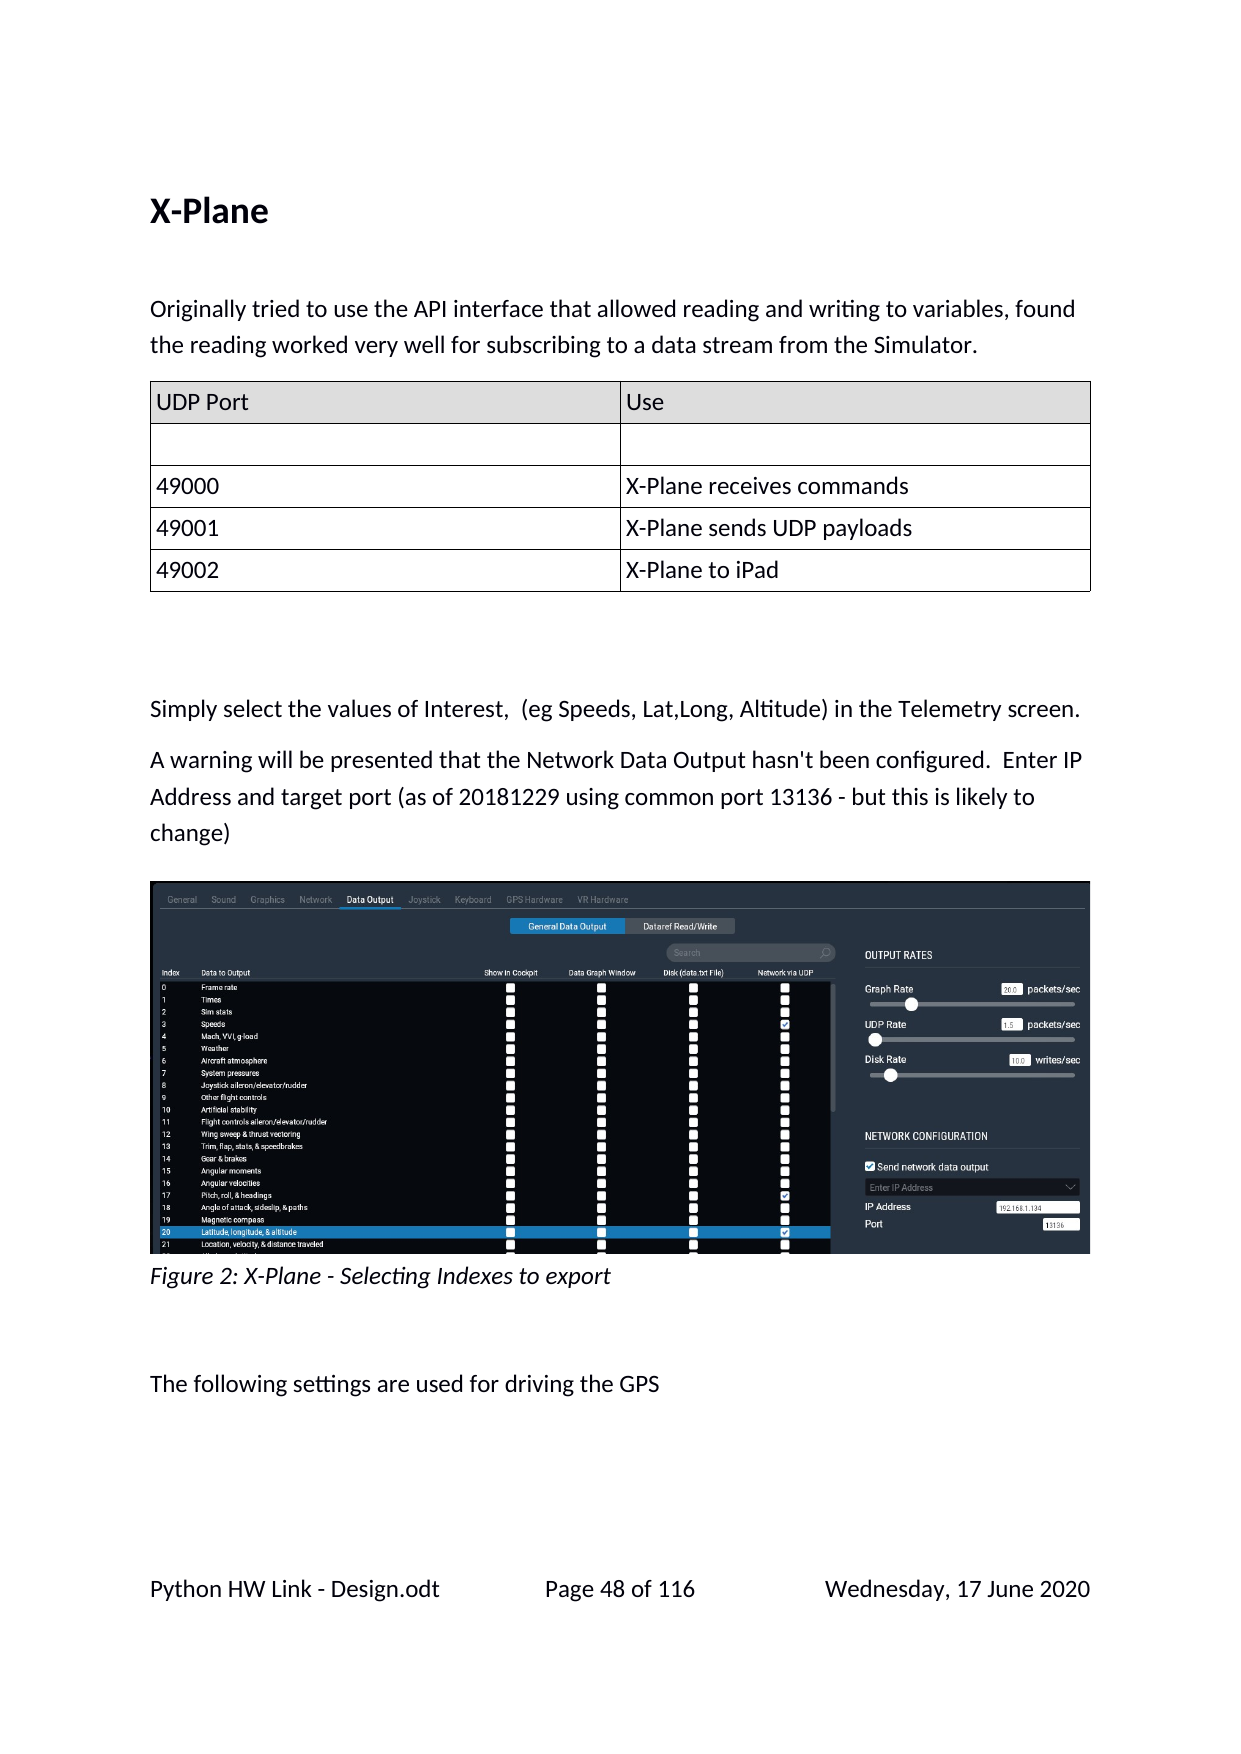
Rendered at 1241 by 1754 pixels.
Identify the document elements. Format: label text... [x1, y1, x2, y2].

table_cell 49001 [151, 508, 620, 549]
table_cell [151, 424, 620, 465]
text Simply select the values of Interest, (eg Speeds, Lat,Long, Altitude) in the Telemetry screen. [150, 693, 1090, 724]
table_cell [621, 424, 1090, 465]
text Figure 2: X-Plane - Selecting Indexes to export [150, 1254, 1090, 1291]
text The following settings are used for driving the GPS [150, 1369, 1090, 1399]
picture [150, 881, 1091, 1254]
text Originally tried to use the API interface that allowed reading and writing to variables, found the reading worked very well for subscribing to a data stream from the Simulator. [150, 293, 1090, 360]
subtitle X-Plane [150, 187, 1090, 233]
table_cell 49000 [151, 466, 620, 507]
text A warning will be presented that the Network Data Output hasn't been configured. Enter IP Address and target port (as of 20181229 using common port 13136 - but this is likely to change) [150, 744, 1090, 848]
table_header Use [621, 382, 1090, 423]
table_header UDP Port [151, 382, 620, 423]
table_cell 49002 [151, 550, 620, 591]
table_cell X-Plane sends UDP payloads [621, 508, 1090, 549]
table_cell X-Plane to iPad [621, 550, 1090, 591]
table_cell X-Plane receives commands [621, 466, 1090, 507]
